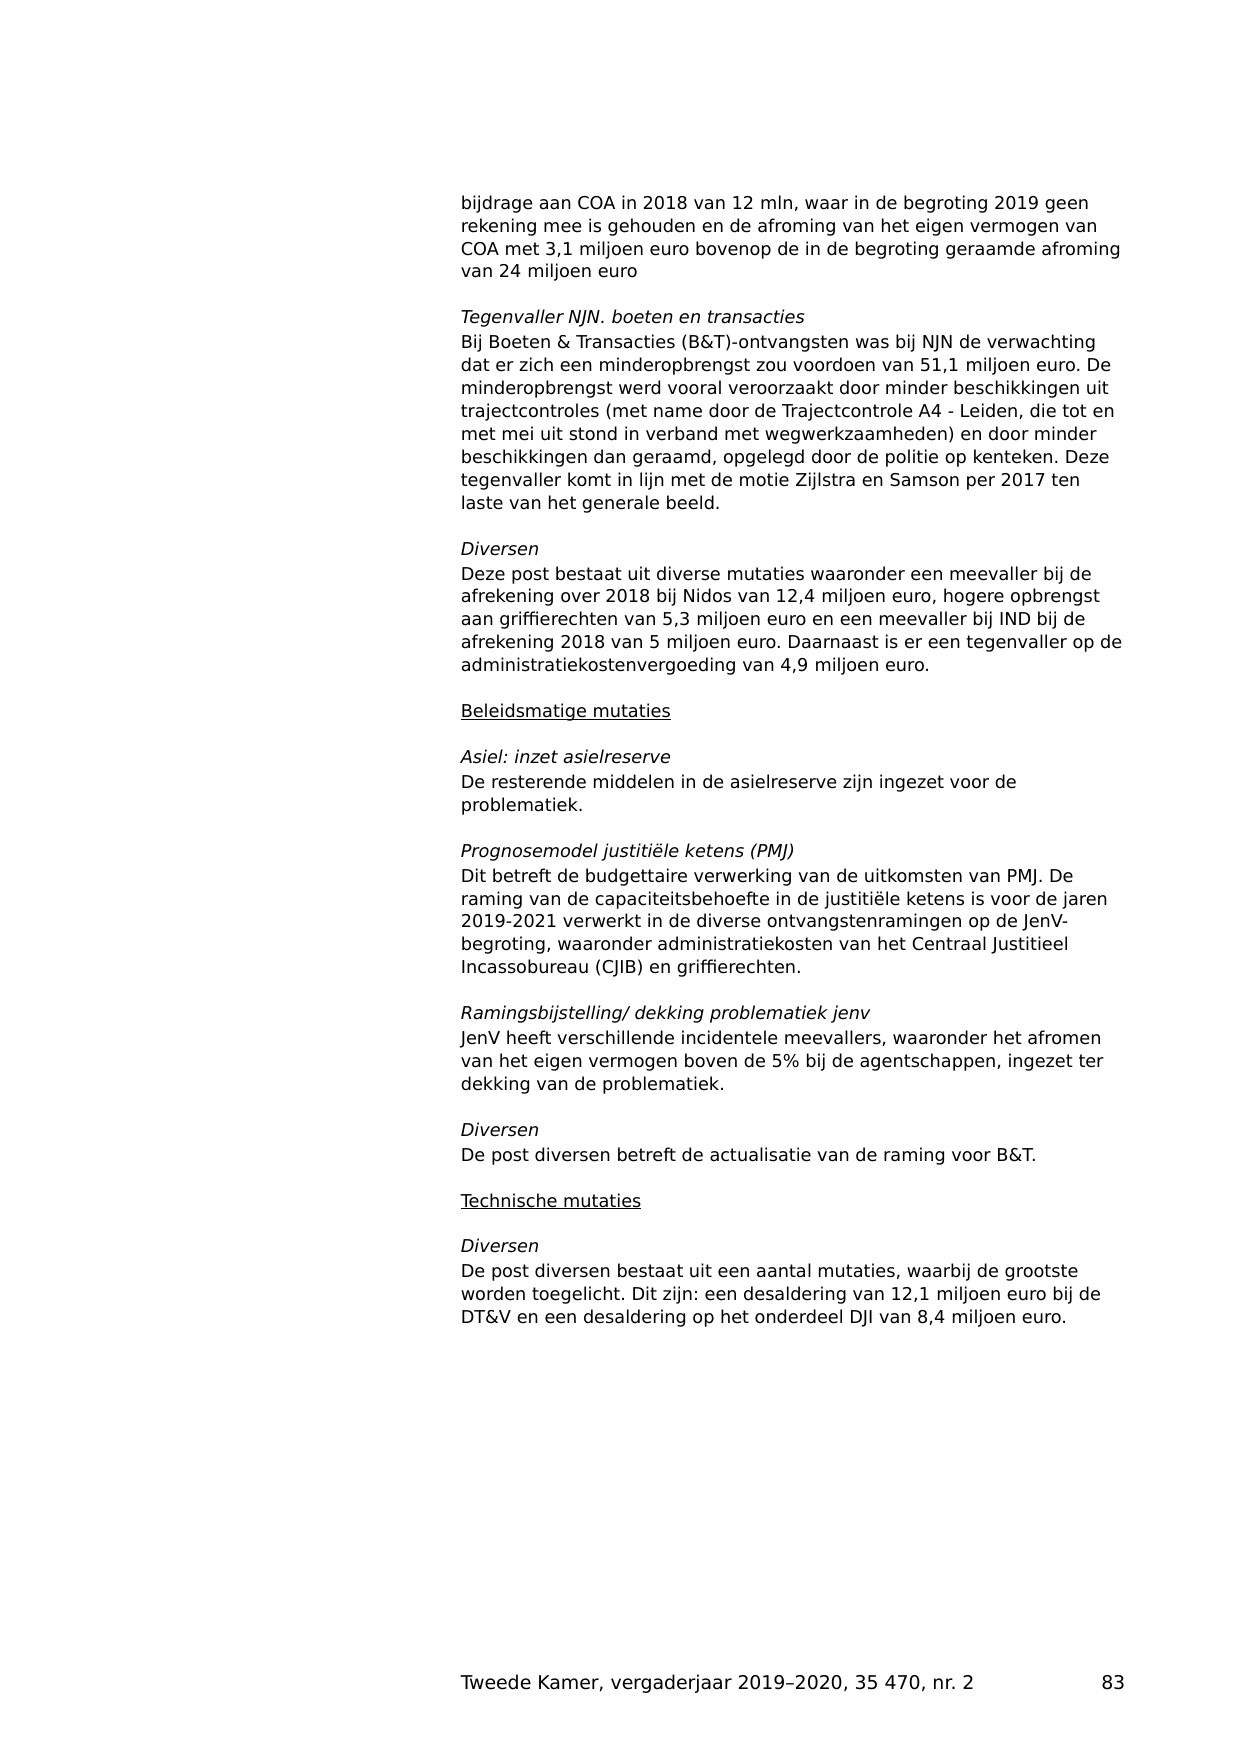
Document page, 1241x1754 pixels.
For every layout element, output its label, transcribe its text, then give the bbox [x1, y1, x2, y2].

text Dit betreft de budgettaire verwerking van de uitkomsten van PMJ. De raming van de capaciteitsbehoefte in de justitiële ketens is voor de jaren 2019-2021 verwerkt in de diverse ontvangstenramingen op de JenV-begroting, waaronder administratiekosten van het Centraal Justitieel Incassobureau (CJIB) en griffierechten. [461, 864, 1125, 978]
text Asiel: inzet asielreserve [461, 745, 1125, 768]
text Ramingsbijstelling/ dekking problematiek jenv [461, 1001, 1125, 1024]
text Prognosemodel justitiële ketens (PMJ) [461, 839, 1125, 862]
text De post diversen betreft de actualisatie van de raming voor B&T. [461, 1143, 1125, 1166]
text Technische mutaties [461, 1189, 1125, 1212]
text Diversen [461, 1234, 1125, 1257]
text Diversen [461, 1118, 1125, 1141]
text bijdrage aan COA in 2018 van 12 mln, waar in de begroting 2019 geen rekening mee is gehouden en de afroming van het eigen vermogen van COA met 3,1 miljoen euro bovenop de in de begroting geraamde afroming van 24 miljoen euro [461, 191, 1125, 282]
text Beleidsmatige mutaties [461, 699, 1125, 722]
text Diversen [461, 537, 1125, 559]
text Bij Boeten & Transacties (B&T)-ontvangsten was bij NJN de verwachting dat er zich een minderopbrengst zou voordoen van 51,1 miljoen euro. De minderopbrengst werd vooral veroorzaakt door minder beschikkingen uit trajectcontroles (met name door de Trajectcontrole A4 - Leiden, die tot en met mei uit stond in verband met wegwerkzaamheden) en door minder beschikkingen dan geraamd, opgelegd door de politie op kenteken. Deze tegenvaller komt in lijn met de motie Zijlstra en Samson per 2017 ten laste van het generale beeld. [461, 330, 1125, 514]
text Deze post bestaat uit diverse mutaties waaronder een meevaller bij de afrekening over 2018 bij Nidos van 12,4 miljoen euro, hogere opbrengst aan griffierechten van 5,3 miljoen euro en een meevaller bij IND bij de afrekening 2018 van 5 miljoen euro. Daarnaast is er een tegenvaller op de administratiekostenvergoeding van 4,9 miljoen euro. [461, 562, 1125, 676]
text Tegenvaller NJN. boeten en transacties [461, 305, 1125, 328]
text JenV heeft verschillende incidentele meevallers, waaronder het afromen van het eigen vermogen boven de 5% bij de agentschappen, ingezet ter dekking van de problematiek. [461, 1026, 1125, 1095]
text De post diversen bestaat uit een aantal mutaties, waarbij de grootste worden toegelicht. Dit zijn: een desaldering van 12,1 miljoen euro bij de DT&V en een desaldering op het onderdeel DJI van 8,4 miljoen euro. [461, 1259, 1125, 1328]
text De resterende middelen in de asielreserve zijn ingezet voor de problematiek. [461, 770, 1125, 816]
